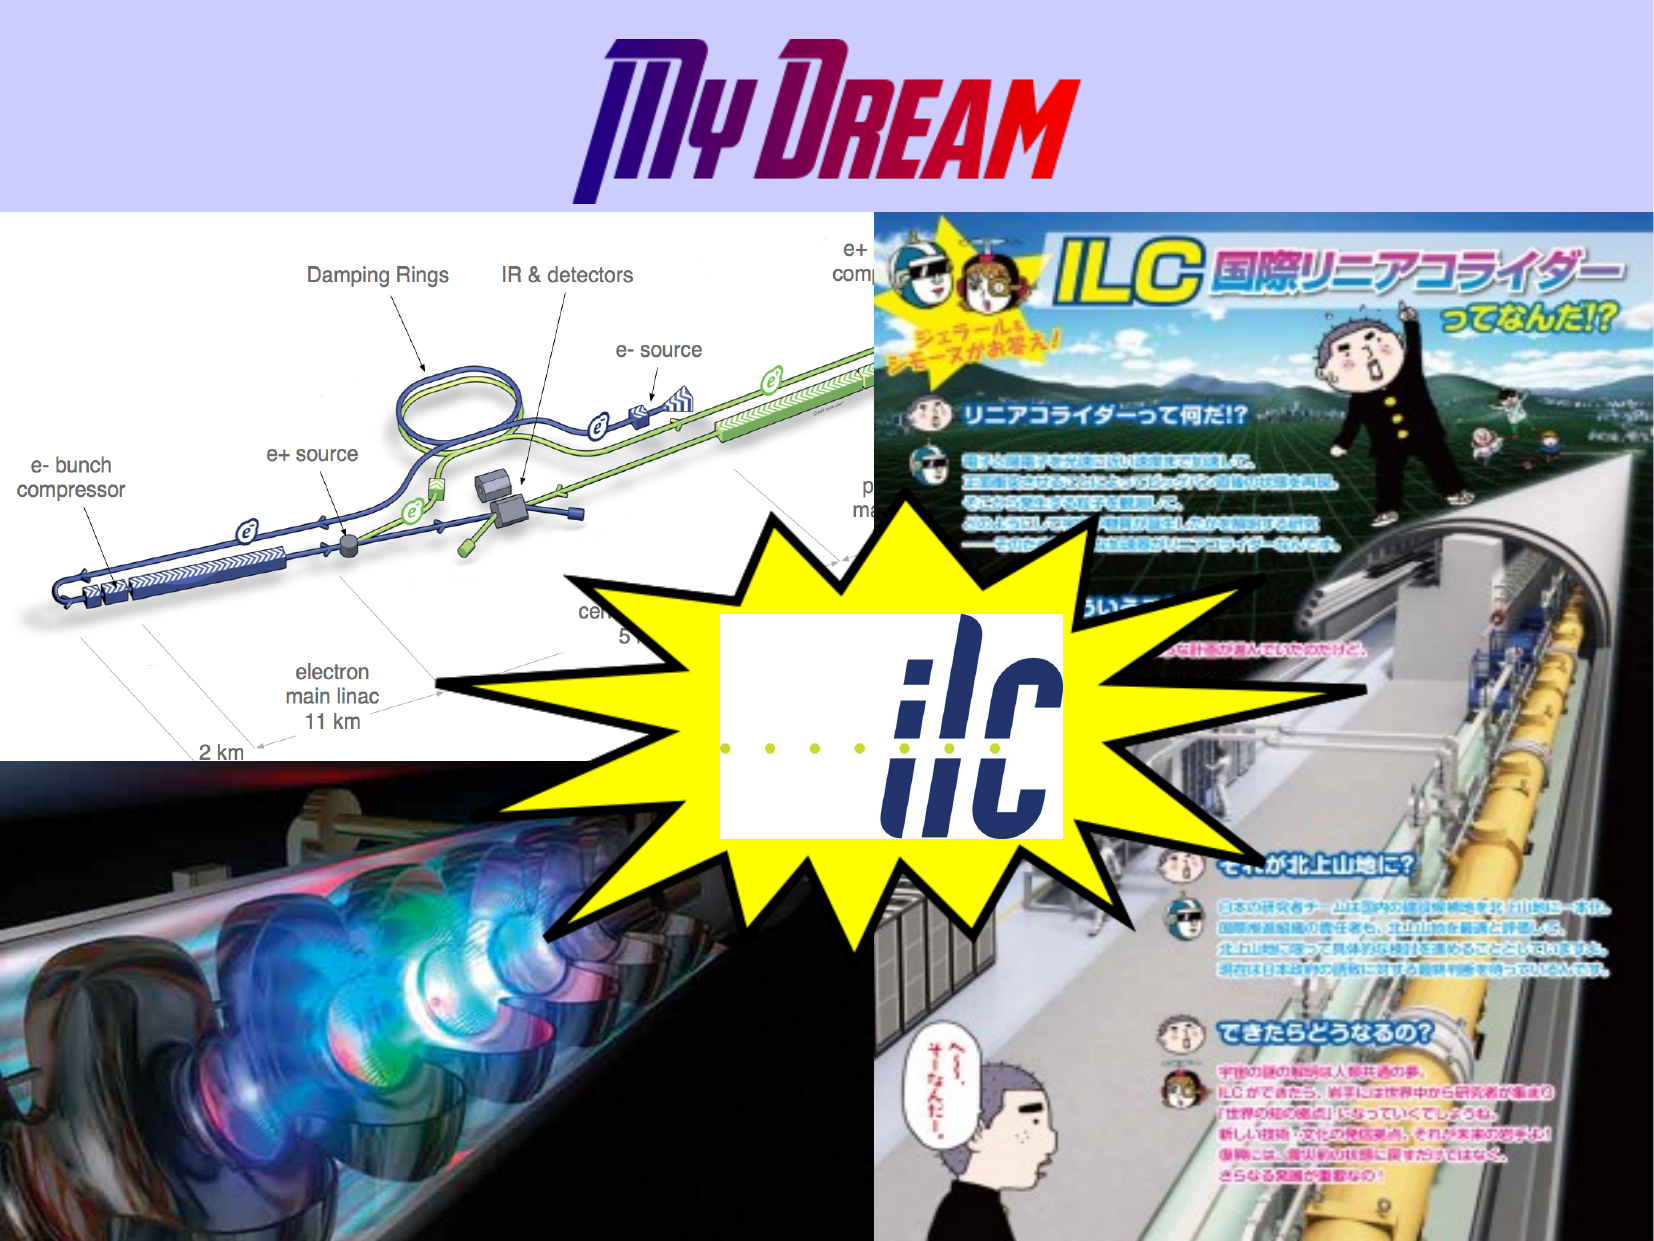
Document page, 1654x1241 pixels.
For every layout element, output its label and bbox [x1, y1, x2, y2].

picture [572, 39, 1082, 204]
picture [0, 212, 1654, 1241]
